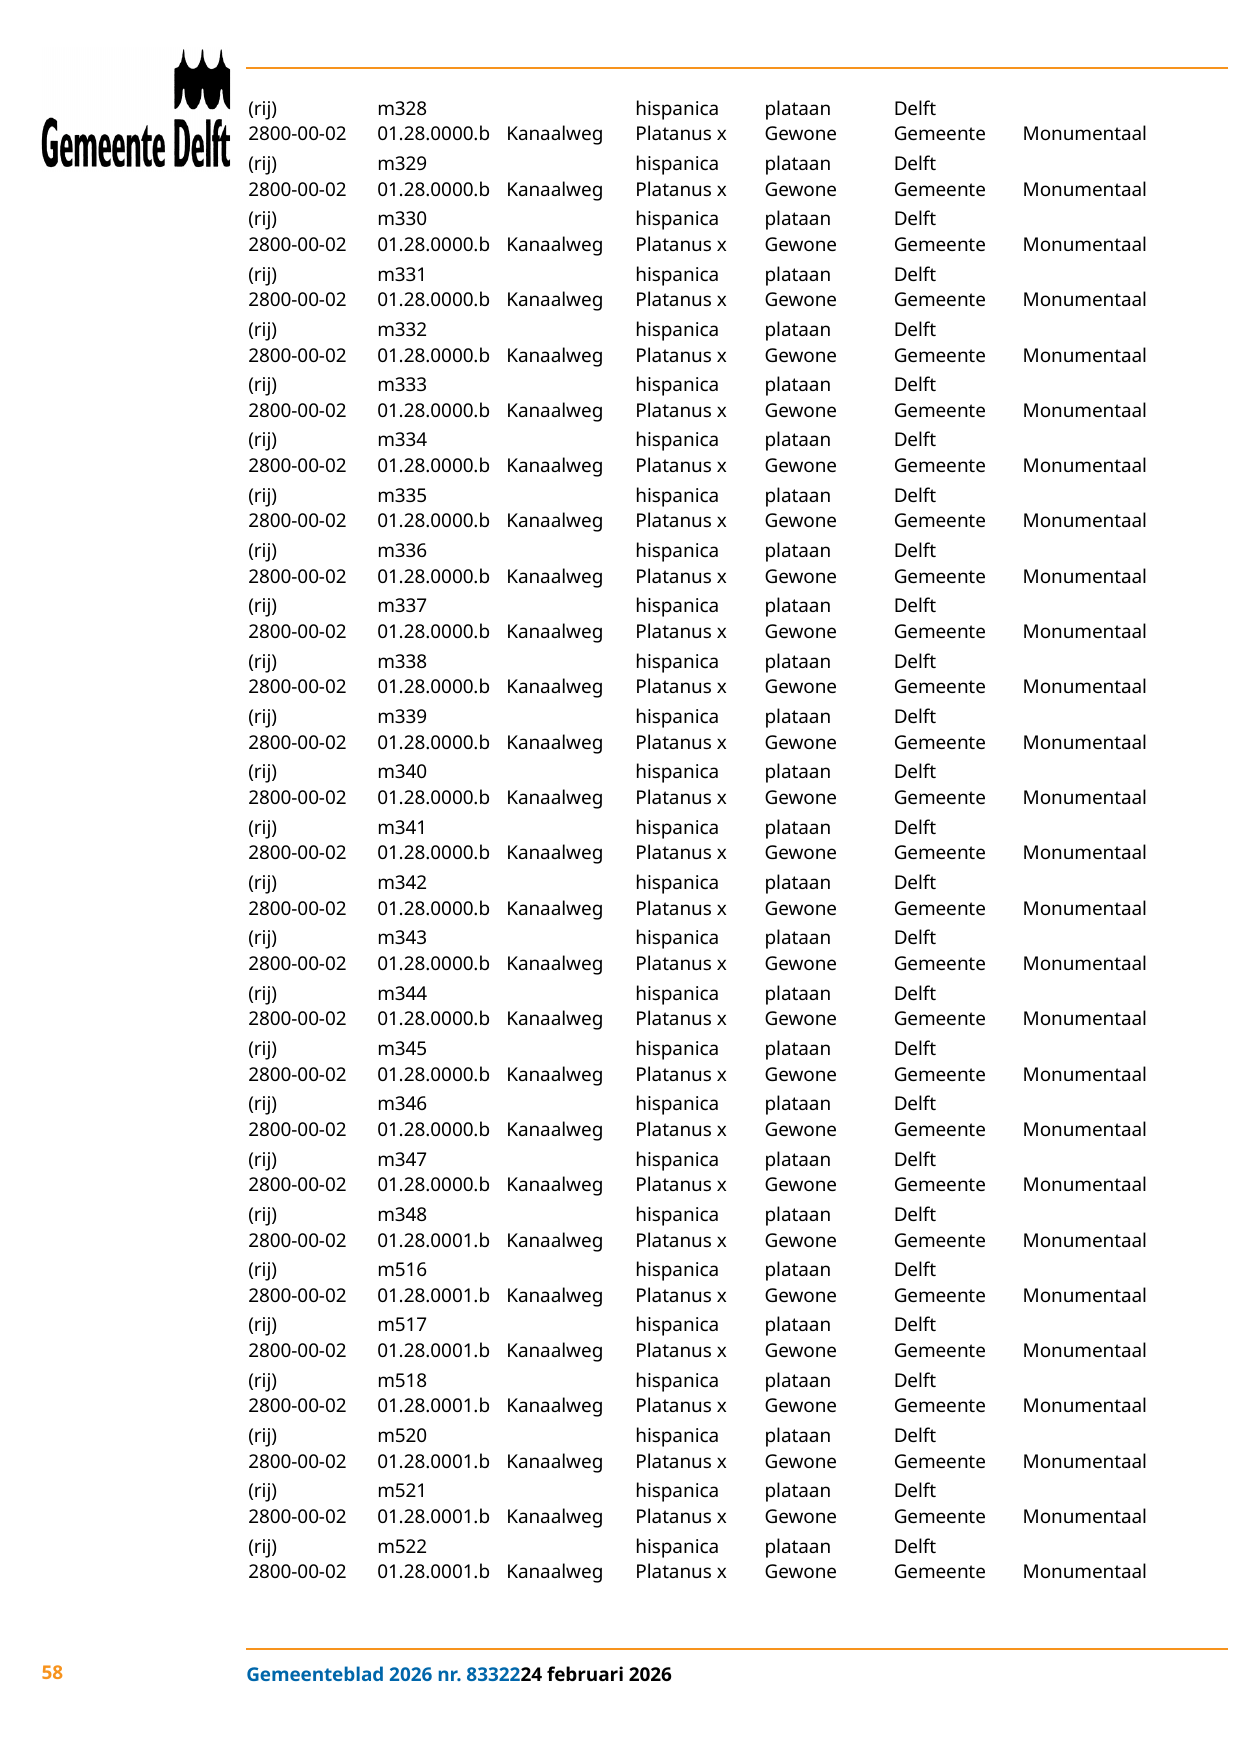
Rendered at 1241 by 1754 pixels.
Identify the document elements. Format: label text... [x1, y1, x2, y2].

table_cell Monumentaal [1023, 563, 1152, 618]
table_cell Gemeente Delft [894, 618, 1022, 674]
table_cell Monumentaal [1023, 508, 1152, 563]
table_cell 01.28.0000.bm342 [377, 840, 506, 895]
table_cell 01.28.0001.bm517 [377, 1282, 506, 1337]
table_cell 01.28.0000.bm337 [377, 563, 506, 618]
table_cell Kanaalweg [506, 1171, 635, 1227]
table_cell Gemeente Delft [894, 508, 1022, 563]
table_cell Monumentaal [1023, 286, 1152, 342]
table_cell 01.28.0000.bm335 [377, 453, 506, 508]
table_cell 01.28.0000.bm346 [377, 1061, 506, 1116]
table_cell Delft [894, 95, 1022, 121]
table_cell Gemeente Delft [894, 231, 1022, 286]
table_cell Platanus x hispanica [635, 1448, 764, 1503]
table_cell Monumentaal [1023, 729, 1152, 784]
table_cell 2800-00-02 (rij) [248, 674, 377, 729]
table_cell Gemeente Delft [894, 950, 1022, 1006]
table_cell Kanaalweg [506, 1061, 635, 1116]
table_cell Monumentaal [1023, 1171, 1152, 1227]
table_cell Gemeente Delft [894, 674, 1022, 729]
table_cell 01.28.0001.bm516 [377, 1227, 506, 1282]
table_cell 2800-00-02 (rij) [248, 895, 377, 950]
table_cell Kanaalweg [506, 231, 635, 286]
table_cell Gewone plataan [764, 1448, 893, 1503]
table_cell Kanaalweg [506, 840, 635, 895]
table_cell Gemeente Delft [894, 1282, 1022, 1337]
table_cell 2800-00-02 (rij) [248, 286, 377, 342]
table_cell Monumentaal [1023, 674, 1152, 729]
table_cell Kanaalweg [506, 729, 635, 784]
table_cell 01.28.0000.bm340 [377, 729, 506, 784]
table_cell Gewone plataan [764, 895, 893, 950]
table_cell Monumentaal [1023, 176, 1152, 231]
table_cell 01.28.0000.bm333 [377, 342, 506, 397]
table_cell Monumentaal [1023, 1006, 1152, 1061]
table_cell 01.28.0000.bm330 [377, 176, 506, 231]
table_cell Platanus x hispanica [635, 1393, 764, 1448]
table_cell 2800-00-02 (rij) [248, 618, 377, 674]
table_cell 2800-00-02 (rij) [248, 1006, 377, 1061]
table_cell Kanaalweg [506, 563, 635, 618]
table_cell Monumentaal [1023, 618, 1152, 674]
table_cell Monumentaal [1023, 453, 1152, 508]
table_cell Gemeente Delft [894, 1116, 1022, 1171]
table_cell 2800-00-02 (rij) [248, 840, 377, 895]
table_cell Platanus x hispanica [635, 397, 764, 452]
table_cell Kanaalweg [506, 1006, 635, 1061]
table_cell Gemeente Delft [894, 121, 1022, 176]
table_cell 01.28.0000.bm332 [377, 286, 506, 342]
table_cell 2800-00-02 (rij) [248, 231, 377, 286]
table_cell Gewone plataan [764, 453, 893, 508]
table_cell Monumentaal [1023, 342, 1152, 397]
table_cell Platanus x hispanica [635, 1171, 764, 1227]
table_cell 2800-00-02 (rij) [248, 397, 377, 452]
table_cell Monumentaal [1023, 231, 1152, 286]
table_cell Platanus x hispanica [635, 342, 764, 397]
table_cell Monumentaal [1023, 397, 1152, 452]
table_cell 2800-00-02 (rij) [248, 563, 377, 618]
table_cell Monumentaal [1023, 840, 1152, 895]
table_cell 2800-00-02 (rij) [248, 176, 377, 231]
table_cell 01.28.0000.bm339 [377, 674, 506, 729]
table_cell Platanus x hispanica [635, 176, 764, 231]
table_cell Monumentaal [1023, 1116, 1152, 1171]
table_cell 01.28.0001.bm518 [377, 1338, 506, 1393]
table_cell Gemeente Delft [894, 453, 1022, 508]
table_cell Kanaalweg [506, 1227, 635, 1282]
table_cell Monumentaal [1023, 1559, 1152, 1584]
table_cell (rij) [248, 95, 377, 121]
table_cell 01.28.0000.bm331 [377, 231, 506, 286]
table_cell Platanus x hispanica [635, 1227, 764, 1282]
table_cell Platanus x hispanica [635, 1503, 764, 1559]
table_cell Gewone plataan [764, 1171, 893, 1227]
table_cell 01.28.0001.bm522 [377, 1503, 506, 1559]
table_cell Kanaalweg [506, 1116, 635, 1171]
table_cell Gemeente Delft [894, 1061, 1022, 1116]
table_cell Gemeente Delft [894, 895, 1022, 950]
table_cell Gewone plataan [764, 563, 893, 618]
table_cell [506, 95, 635, 121]
table_cell Gemeente Delft [894, 1393, 1022, 1448]
table_cell Platanus x hispanica [635, 508, 764, 563]
table_cell Monumentaal [1023, 1282, 1152, 1337]
table_cell Platanus x [635, 1559, 764, 1584]
table_cell Platanus x hispanica [635, 286, 764, 342]
table_cell Gewone plataan [764, 1006, 893, 1061]
table_cell Platanus x hispanica [635, 231, 764, 286]
table_cell Monumentaal [1023, 1503, 1152, 1559]
table_cell 2800-00-02 [248, 1559, 377, 1584]
table_cell 01.28.0000.bm344 [377, 950, 506, 1006]
table_cell Gemeente Delft [894, 563, 1022, 618]
table_cell 2800-00-02 (rij) [248, 1116, 377, 1171]
table_cell Monumentaal [1023, 1448, 1152, 1503]
table_cell Platanus x hispanica [635, 784, 764, 839]
table_cell Kanaalweg [506, 508, 635, 563]
table_cell Kanaalweg [506, 342, 635, 397]
table_cell Gemeente [894, 1559, 1022, 1584]
table_cell Kanaalweg [506, 121, 635, 176]
table_cell Platanus x hispanica [635, 674, 764, 729]
table_cell Platanus x hispanica [635, 1061, 764, 1116]
table_cell Gewone plataan [764, 840, 893, 895]
table_cell Gewone plataan [764, 342, 893, 397]
table_cell Platanus x hispanica [635, 1006, 764, 1061]
table_cell Gewone plataan [764, 286, 893, 342]
table_cell 2800-00-02 (rij) [248, 1503, 377, 1559]
table_cell 2800-00-02 (rij) [248, 1227, 377, 1282]
table_cell Gewone plataan [764, 176, 893, 231]
table_cell Monumentaal [1023, 784, 1152, 839]
table_cell 01.28.0001.bm520 [377, 1393, 506, 1448]
table_cell 2800-00-02 (rij) [248, 508, 377, 563]
table_cell 01.28.0000.bm341 [377, 784, 506, 839]
table_cell Platanus x hispanica [635, 1116, 764, 1171]
table_cell 01.28.0000.bm336 [377, 508, 506, 563]
table_cell Gewone plataan [764, 950, 893, 1006]
table_cell Gemeente Delft [894, 1171, 1022, 1227]
table_cell Gemeente Delft [894, 840, 1022, 895]
table_cell Monumentaal [1023, 950, 1152, 1006]
table_cell Gemeente Delft [894, 286, 1022, 342]
table_cell 2800-00-02 (rij) [248, 453, 377, 508]
table_cell Gewone plataan [764, 618, 893, 674]
table_cell 2800-00-02 (rij) [248, 1338, 377, 1393]
table_cell Gemeente Delft [894, 1503, 1022, 1559]
table_cell Kanaalweg [506, 1338, 635, 1393]
table_cell Gewone plataan [764, 1061, 893, 1116]
table_cell Platanus x hispanica [635, 618, 764, 674]
table_cell 2800-00-02 (rij) [248, 1061, 377, 1116]
table_cell Gemeente Delft [894, 397, 1022, 452]
table_cell Platanus x hispanica [635, 453, 764, 508]
table_cell Platanus x hispanica [635, 895, 764, 950]
table_cell 01.28.0000.bm345 [377, 1006, 506, 1061]
table_cell 01.28.0000.bm338 [377, 618, 506, 674]
table_cell hispanica [635, 95, 764, 121]
table_cell Kanaalweg [506, 784, 635, 839]
table_cell 2800-00-02 (rij) [248, 1282, 377, 1337]
table_cell Platanus x hispanica [635, 563, 764, 618]
table_cell Gewone plataan [764, 231, 893, 286]
table_cell 2800-00-02 (rij) [248, 1393, 377, 1448]
table_cell Platanus x hispanica [635, 729, 764, 784]
picture [41, 47, 231, 172]
table_cell Gewone [764, 1559, 893, 1584]
table_cell Monumentaal [1023, 1393, 1152, 1448]
table_cell Gewone plataan [764, 1393, 893, 1448]
table_cell Gemeente Delft [894, 1227, 1022, 1282]
table_cell Gewone plataan [764, 397, 893, 452]
table_cell Monumentaal [1023, 895, 1152, 950]
table_cell Kanaalweg [506, 618, 635, 674]
table_cell Platanus x hispanica [635, 1282, 764, 1337]
table_cell Gewone plataan [764, 508, 893, 563]
table_cell Gewone plataan [764, 1503, 893, 1559]
table_cell Gemeente Delft [894, 176, 1022, 231]
table_cell Monumentaal [1023, 1227, 1152, 1282]
table_cell Gemeente Delft [894, 342, 1022, 397]
table_cell Gewone plataan [764, 121, 893, 176]
table_cell Gemeente Delft [894, 784, 1022, 839]
table_cell 2800-00-02 (rij) [248, 784, 377, 839]
table_cell plataan [764, 95, 893, 121]
table_cell m328 [377, 95, 506, 121]
table_cell Kanaalweg [506, 950, 635, 1006]
table_cell Monumentaal [1023, 1338, 1152, 1393]
table_cell 01.28.0000.bm343 [377, 895, 506, 950]
table_cell Kanaalweg [506, 674, 635, 729]
table_cell Kanaalweg [506, 1393, 635, 1448]
table_cell 01.28.0000.bm334 [377, 397, 506, 452]
table_cell 2800-00-02 (rij) [248, 729, 377, 784]
table_cell Gewone plataan [764, 1116, 893, 1171]
table_cell Kanaalweg [506, 1448, 635, 1503]
table_cell 2800-00-02 (rij) [248, 1171, 377, 1227]
table_cell Platanus x hispanica [635, 840, 764, 895]
table_cell Gemeente Delft [894, 1338, 1022, 1393]
table_cell Kanaalweg [506, 1503, 635, 1559]
table_cell 2800-00-02 (rij) [248, 342, 377, 397]
table_cell Monumentaal [1023, 121, 1152, 176]
table_cell Gewone plataan [764, 1227, 893, 1282]
table_cell 01.28.0000.bm348 [377, 1171, 506, 1227]
table_cell [1023, 95, 1152, 121]
table_cell Kanaalweg [506, 176, 635, 231]
table_cell Gewone plataan [764, 1338, 893, 1393]
table_cell Gemeente Delft [894, 729, 1022, 784]
table_cell Kanaalweg [506, 1559, 635, 1584]
table_cell Platanus x hispanica [635, 950, 764, 1006]
table_cell Gemeente Delft [894, 1448, 1022, 1503]
table_cell Gewone plataan [764, 729, 893, 784]
table_cell Kanaalweg [506, 453, 635, 508]
table_cell Gewone plataan [764, 784, 893, 839]
table_cell Platanus x hispanica [635, 1338, 764, 1393]
table_cell Gewone plataan [764, 1282, 893, 1337]
table_cell Kanaalweg [506, 397, 635, 452]
table_cell 01.28.0000.bm347 [377, 1116, 506, 1171]
table_cell 01.28.0001.bm521 [377, 1448, 506, 1503]
table_cell Kanaalweg [506, 1282, 635, 1337]
table_cell 01.28.0001.b [377, 1559, 506, 1584]
table_cell 2800-00-02 (rij) [248, 121, 377, 176]
table_cell 2800-00-02 (rij) [248, 1448, 377, 1503]
table_cell 01.28.0000.bm329 [377, 121, 506, 176]
table_cell Kanaalweg [506, 286, 635, 342]
table_cell Platanus x hispanica [635, 121, 764, 176]
table_cell Gewone plataan [764, 674, 893, 729]
table_cell 2800-00-02 (rij) [248, 950, 377, 1006]
table_cell Kanaalweg [506, 895, 635, 950]
table_cell Gemeente Delft [894, 1006, 1022, 1061]
table_cell Monumentaal [1023, 1061, 1152, 1116]
